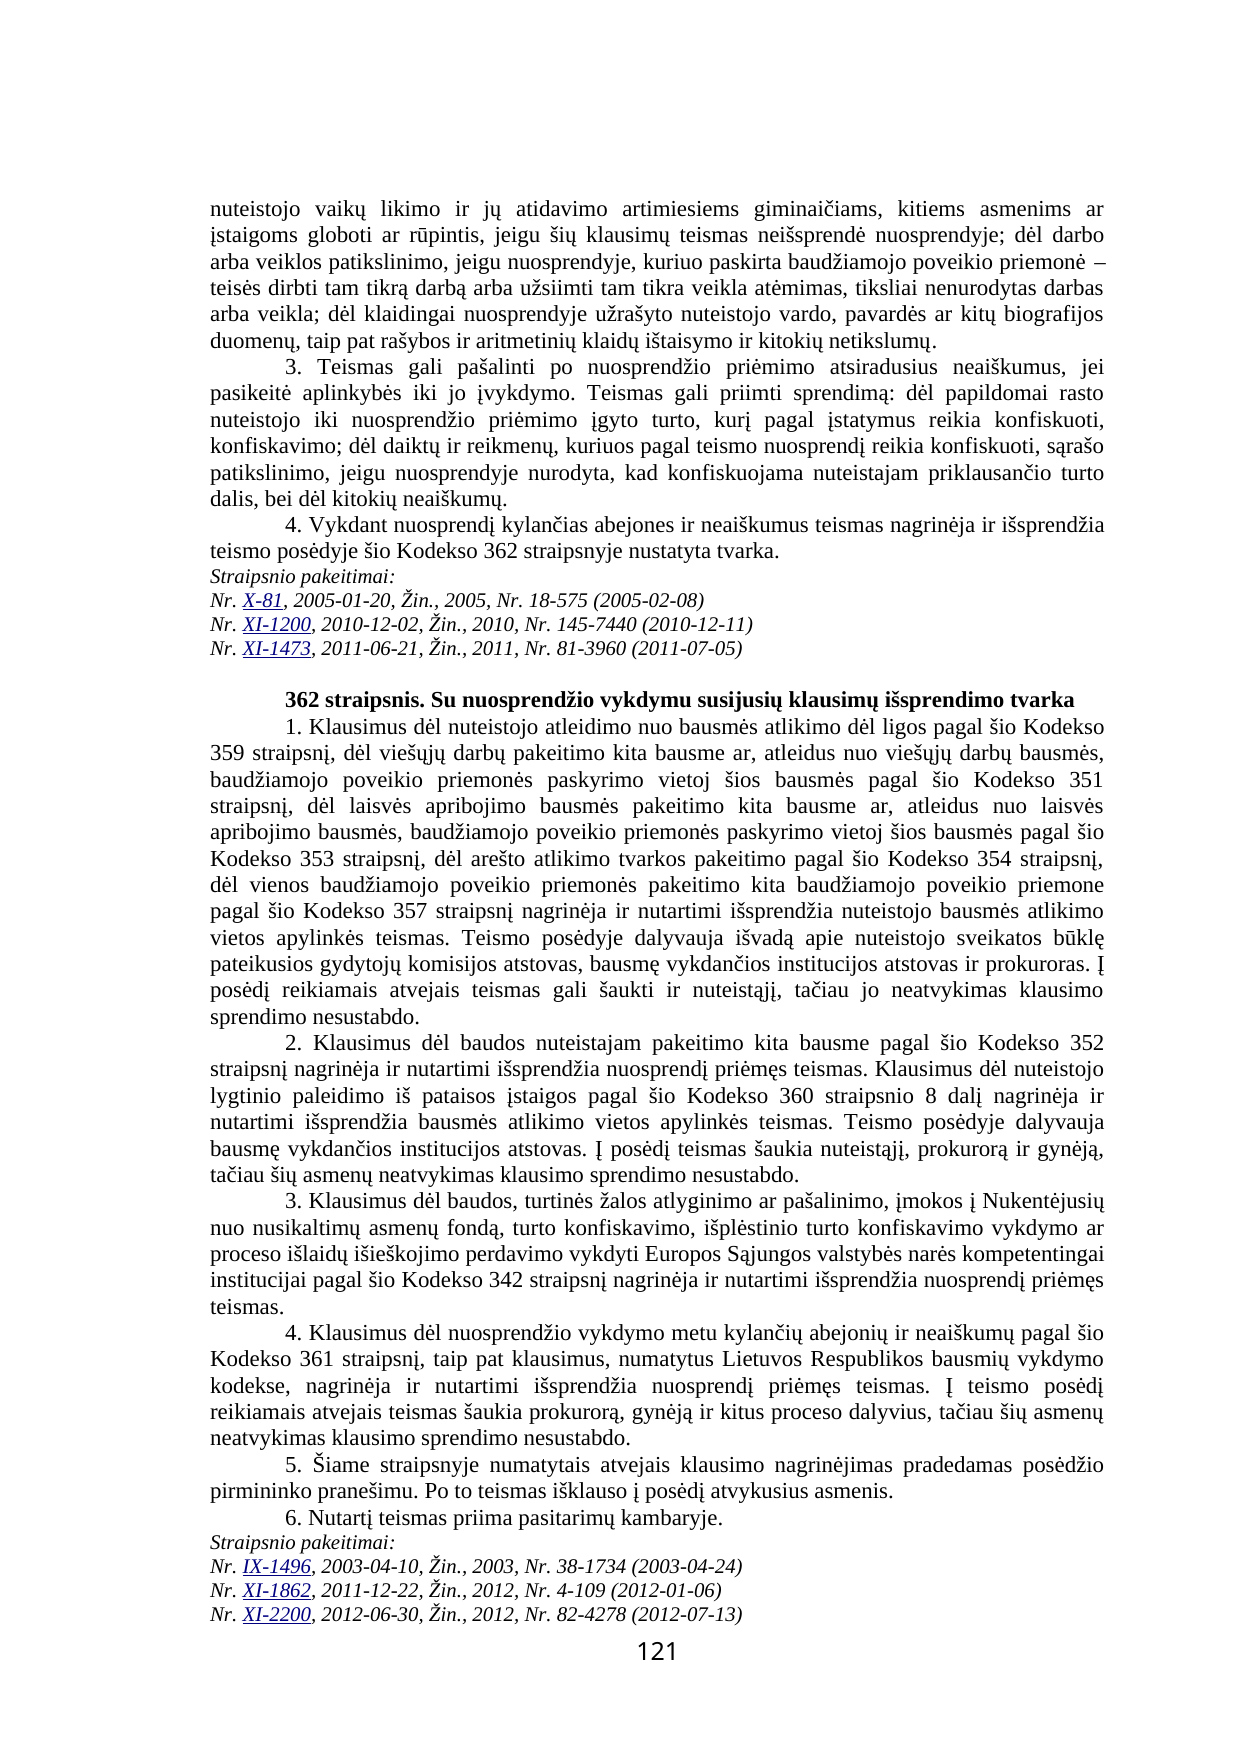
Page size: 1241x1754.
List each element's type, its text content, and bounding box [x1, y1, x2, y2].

text Nr. XI-1200, 2010-12-02, Žin., 2010, Nr. 145-7440 (2010-12-11) [210, 612, 1106, 636]
text Nr. X-81, 2005-01-20, Žin., 2005, Nr. 18-575 (2005-02-08) [210, 588, 1106, 612]
text 4. Klausimus dėl nuosprendžio vykdymo metu kylančių abejonių ir neaiškumų pagal šio Kodekso 361 straipsnį, taip pat klausimus, numatytus Lietuvos Respublikos bausmių vykdymo kodekse, nagrinėja ir nutartimi išsprendžia nuosprendį priėmęs teismas. Į teismo posėdį reikiamais atvejais teismas šaukia prokurorą, gynėją ir kitus proceso dalyvius, tačiau šių asmenų neatvykimas klausimo sprendimo nesustabdo. [210, 1319, 1106, 1451]
text 1. Klausimus dėl nuteistojo atleidimo nuo bausmės atlikimo dėl ligos pagal šio Kodekso 359 straipsnį, dėl viešųjų darbų pakeitimo kita bausme ar, atleidus nuo viešųjų darbų bausmės, baudžiamojo poveikio priemonės paskyrimo vietoj šios bausmės pagal šio Kodekso 351 straipsnį, dėl laisvės apribojimo bausmės pakeitimo kita bausme ar, atleidus nuo laisvės apribojimo bausmės, baudžiamojo poveikio priemonės paskyrimo vietoj šios bausmės pagal šio Kodekso 353 straipsnį, dėl arešto atlikimo tvarkos pakeitimo pagal šio Kodekso 354 straipsnį, dėl vienos baudžiamojo poveikio priemonės pakeitimo kita baudžiamojo poveikio priemone pagal šio Kodekso 357 straipsnį nagrinėja ir nutartimi išsprendžia nuteistojo bausmės atlikimo vietos apylinkės teismas. Teismo posėdyje dalyvauja išvadą apie nuteistojo sveikatos būklę pateikusios gydytojų komisijos atstovas, bausmę vykdančios institucijos atstovas ir prokuroras. Į posėdį reikiamais atvejais teismas gali šaukti ir nuteistąjį, tačiau jo neatvykimas klausimo sprendimo nesustabdo. [210, 713, 1106, 1029]
text 4. Vykdant nuosprendį kylančias abejones ir neaiškumus teismas nagrinėja ir išsprendžia teismo posėdyje šio Kodekso 362 straipsnyje nustatyta tvarka. [210, 511, 1106, 564]
text Nr. XI-2200, 2012-06-30, Žin., 2012, Nr. 82-4278 (2012-07-13) [210, 1602, 1106, 1626]
text Straipsnio pakeitimai: [210, 1530, 1106, 1554]
text 5. Šiame straipsnyje numatytais atvejais klausimo nagrinėjimas pradedamas posėdžio pirmininko pranešimu. Po to teismas išklauso į posėdį atvykusius asmenis. [210, 1451, 1106, 1503]
text 2. Klausimus dėl baudos nuteistajam pakeitimo kita bausme pagal šio Kodekso 352 straipsnį nagrinėja ir nutartimi išsprendžia nuosprendį priėmęs teismas. Klausimus dėl nuteistojo lygtinio paleidimo iš pataisos įstaigos pagal šio Kodekso 360 straipsnio 8 dalį nagrinėja ir nutartimi išsprendžia bausmės atlikimo vietos apylinkės teismas. Teismo posėdyje dalyvauja bausmę vykdančios institucijos atstovas. Į posėdį teismas šaukia nuteistąjį, prokurorą ir gynėją, tačiau šių asmenų neatvykimas klausimo sprendimo nesustabdo. [210, 1029, 1106, 1187]
text 362 straipsnis. Su nuosprendžio vykdymu susijusių klausimų išsprendimo tvarka [285, 687, 1106, 713]
text nuteistojo vaikų likimo ir jų atidavimo artimiesiems giminaičiams, kitiems asmenims ar įstaigoms globoti ar rūpintis, jeigu šių klausimų teismas neišsprendė nuosprendyje; dėl darbo arba veiklos patikslinimo, jeigu nuosprendyje, kuriuo paskirta baudžiamojo poveikio priemonė – teisės dirbti tam tikrą darbą arba užsiimti tam tikra veikla atėmimas, tiksliai nenurodytas darbas arba veikla; dėl klaidingai nuosprendyje užrašyto nuteistojo vardo, pavardės ar kitų biografijos duomenų, taip pat rašybos ir aritmetinių klaidų ištaisymo ir kitokių netikslumų. [210, 195, 1106, 353]
text Straipsnio pakeitimai: [210, 564, 1106, 588]
text 3. Klausimus dėl baudos, turtinės žalos atlyginimo ar pašalinimo, įmokos į Nukentėjusių nuo nusikaltimų asmenų fondą, turto konfiskavimo, išplėstinio turto konfiskavimo vykdymo ar proceso išlaidų išieškojimo perdavimo vykdyti Europos Sąjungos valstybės narės kompetentingai institucijai pagal šio Kodekso 342 straipsnį nagrinėja ir nutartimi išsprendžia nuosprendį priėmęs teismas. [210, 1187, 1106, 1319]
text 6. Nutartį teismas priima pasitarimų kambaryje. [210, 1503, 1106, 1530]
text Nr. IX-1496, 2003-04-10, Žin., 2003, Nr. 38-1734 (2003-04-24) [210, 1554, 1106, 1578]
text Nr. XI-1862, 2011-12-22, Žin., 2012, Nr. 4-109 (2012-01-06) [210, 1578, 1106, 1602]
text 3. Teismas gali pašalinti po nuosprendžio priėmimo atsiradusius neaiškumus, jei pasikeitė aplinkybės iki jo įvykdymo. Teismas gali priimti sprendimą: dėl papildomai rasto nuteistojo iki nuosprendžio priėmimo įgyto turto, kurį pagal įstatymus reikia konfiskuoti, konfiskavimo; dėl daiktų ir reikmenų, kuriuos pagal teismo nuosprendį reikia konfiskuoti, sąrašo patikslinimo, jeigu nuosprendyje nurodyta, kad konfiskuojama nuteistajam priklausančio turto dalis, bei dėl kitokių neaiškumų. [210, 353, 1106, 511]
text Nr. XI-1473, 2011-06-21, Žin., 2011, Nr. 81-3960 (2011-07-05) [210, 636, 1106, 660]
